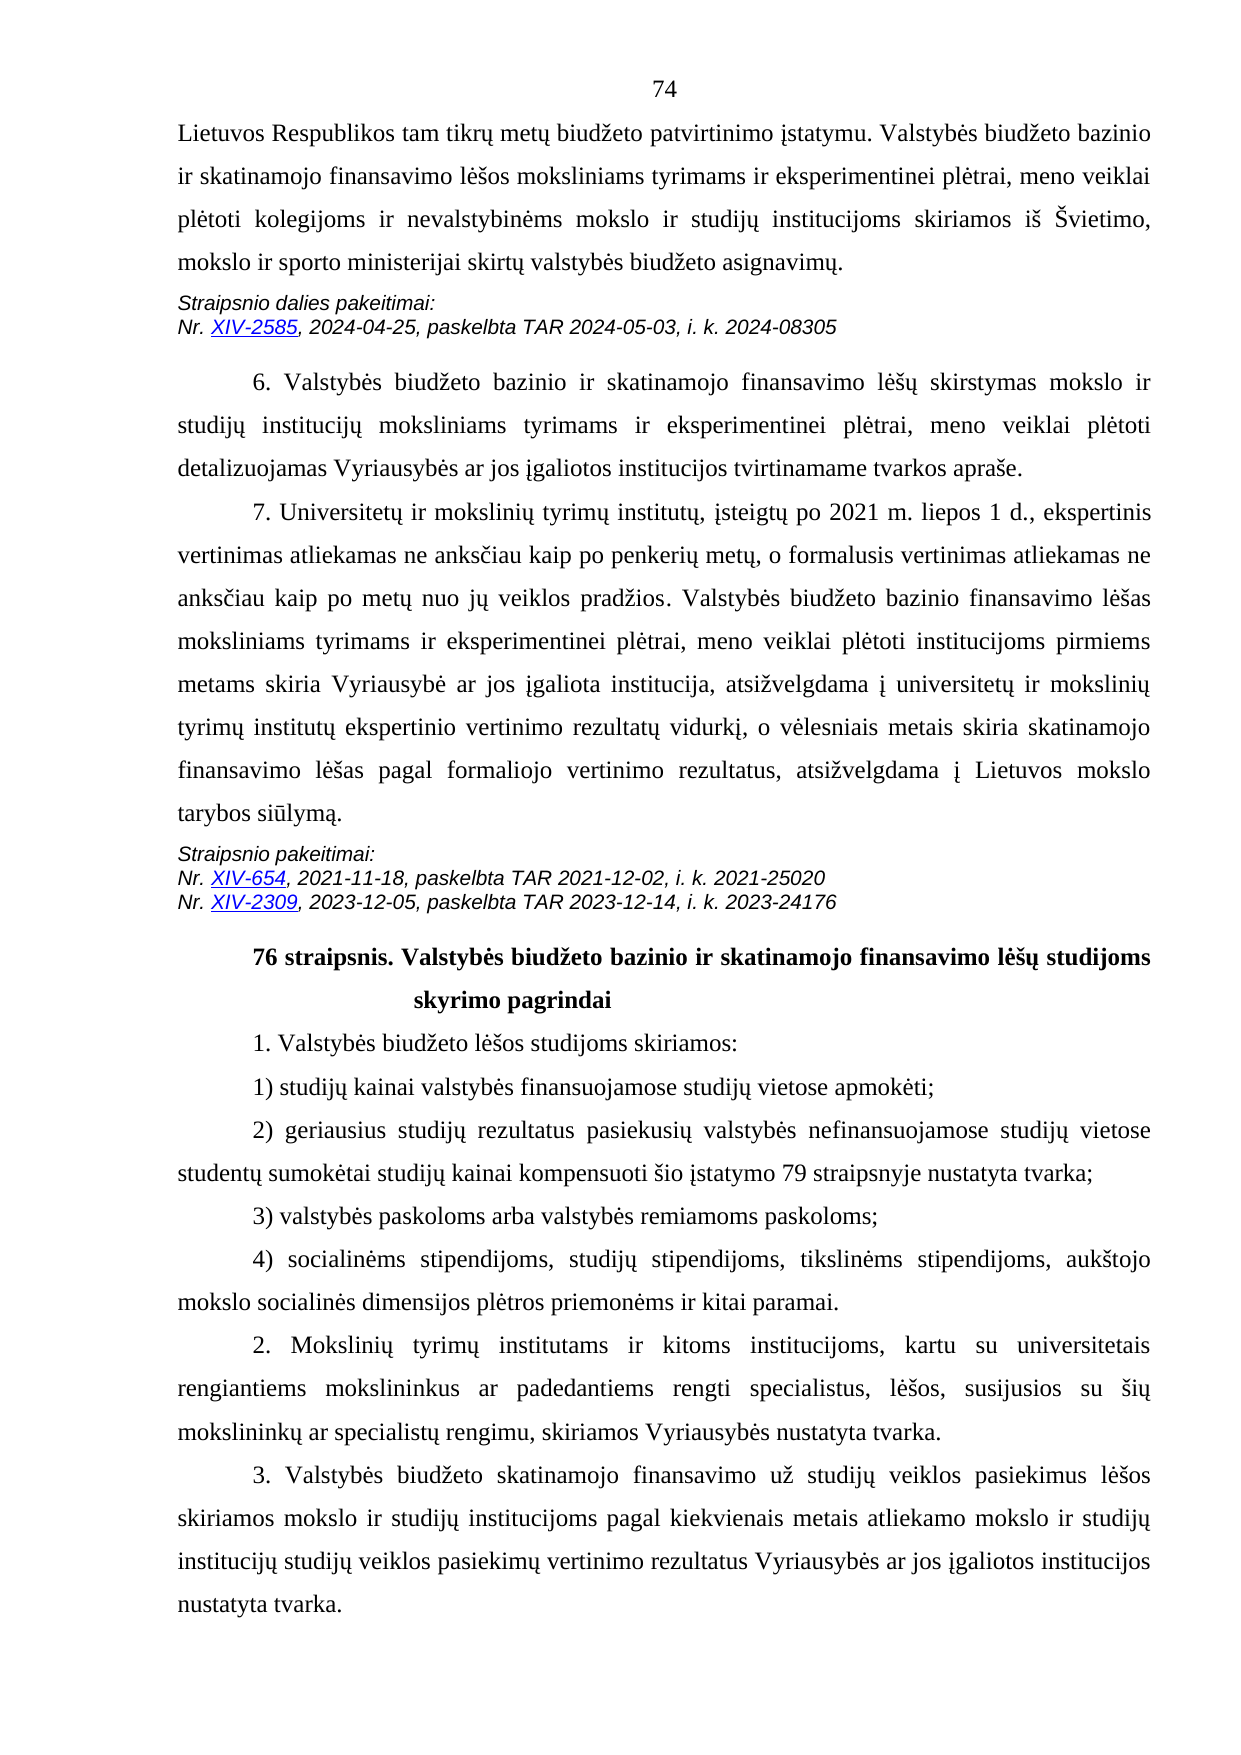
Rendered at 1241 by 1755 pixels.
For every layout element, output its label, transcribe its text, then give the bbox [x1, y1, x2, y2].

text Nr. XIV-2585, 2024-04-25, paskelbta TAR 2024-05-03, i. k. 2024-08305 [177, 314, 1152, 338]
text Nr. XIV-2309, 2023-12-05, paskelbta TAR 2023-12-14, i. k. 2023-24176 [177, 889, 1152, 913]
text 4) socialinėms stipendijoms, studijų stipendijoms, tikslinėms stipendijoms, aukštojo mokslo socialinės dimensijos plėtros priemonėms ir kitai paramai. [177, 1244, 1152, 1316]
text 7. Universitetų ir mokslinių tyrimų institutų, įsteigtų po 2021 m. liepos 1 d., ekspertinis vertinimas atliekamas ne anksčiau kaip po penkerių metų, o formalusis vertinimas atliekamas ne anksčiau kaip po metų nuo jų veiklos pradžios. Valstybės biudžeto bazinio finansavimo lėšas moksliniams tyrimams ir eksperimentinei plėtrai, meno veiklai plėtoti institucijoms pirmiems metams skiria Vyriausybė ar jos įgaliota institucija, atsižvelgdama į universitetų ir mokslinių tyrimų institutų ekspertinio vertinimo rezultatų vidurkį, o vėlesniais metais skiria skatinamojo finansavimo lėšas pagal formaliojo vertinimo rezultatus, atsižvelgdama į Lietuvos mokslo tarybos siūlymą. [177, 497, 1152, 827]
text 76 straipsnis. Valstybės biudžeto bazinio ir skatinamojo finansavimo lėšų studijoms skyrimo pagrindai [252, 942, 1152, 1014]
text Lietuvos Respublikos tam tikrų metų biudžeto patvirtinimo įstatymu. Valstybės biudžeto bazinio ir skatinamojo finansavimo lėšos moksliniams tyrimams ir eksperimentinei plėtrai, meno veiklai plėtoti kolegijoms ir nevalstybinėms mokslo ir studijų institucijoms skiriamos iš Švietimo, mokslo ir sporto ministerijai skirtų valstybės biudžeto asignavimų. [177, 118, 1152, 276]
text 2) geriausius studijų rezultatus pasiekusių valstybės nefinansuojamose studijų vietose studentų sumokėtai studijų kainai kompensuoti šio įstatymo 79 straipsnyje nustatyta tvarka; [177, 1115, 1152, 1187]
text Straipsnio dalies pakeitimai: [177, 291, 1152, 314]
text 6. Valstybės biudžeto bazinio ir skatinamojo finansavimo lėšų skirstymas mokslo ir studijų institucijų moksliniams tyrimams ir eksperimentinei plėtrai, meno veiklai plėtoti detalizuojamas Vyriausybės ar jos įgaliotos institucijos tvirtinamame tvarkos apraše. [177, 367, 1152, 482]
text 1) studijų kainai valstybės finansuojamose studijų vietose apmokėti; [177, 1072, 1152, 1100]
text 3. Valstybės biudžeto skatinamojo finansavimo už studijų veiklos pasiekimus lėšos skiriamos mokslo ir studijų institucijoms pagal kiekvienais metais atliekamo mokslo ir studijų institucijų studijų veiklos pasiekimų vertinimo rezultatus Vyriausybės ar jos įgaliotos institucijos nustatyta tvarka. [177, 1460, 1152, 1618]
text Nr. XIV-654, 2021-11-18, paskelbta TAR 2021-12-02, i. k. 2021-25020 [177, 866, 1152, 889]
text Straipsnio pakeitimai: [177, 842, 1152, 866]
text 3) valstybės paskoloms arba valstybės remiamoms paskoloms; [177, 1201, 1152, 1230]
text 1. Valstybės biudžeto lėšos studijoms skiriamos: [177, 1028, 1152, 1057]
text 2. Mokslinių tyrimų institutams ir kitoms institucijoms, kartu su universitetais rengiantiems mokslininkus ar padedantiems rengti specialistus, lėšos, susijusios su šių mokslininkų ar specialistų rengimu, skiriamos Vyriausybės nustatyta tvarka. [177, 1330, 1152, 1445]
